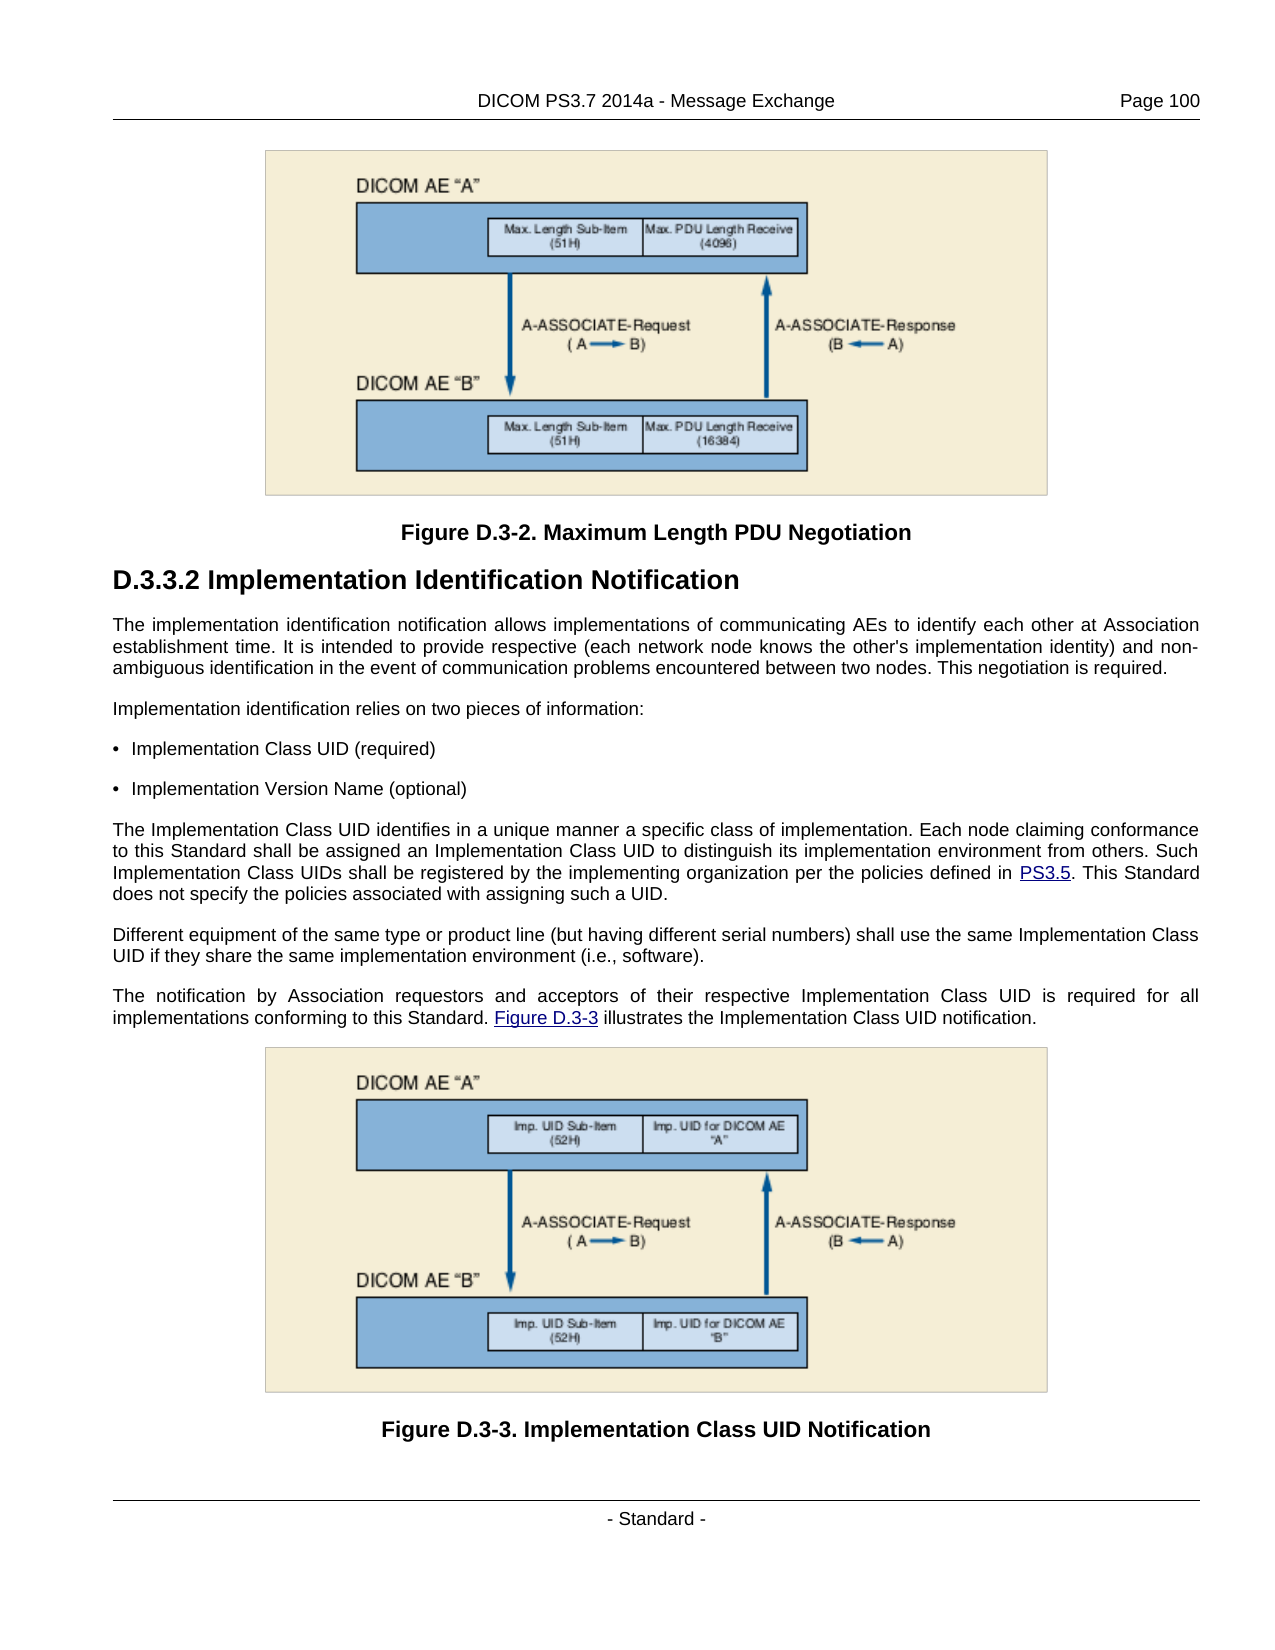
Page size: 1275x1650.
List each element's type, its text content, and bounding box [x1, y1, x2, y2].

text Different equipment of the same type or product line (but having different serial numbers) shall use the same Implementation Class UID if they share the same implementation environment (i.e., software). [112, 923, 1200, 966]
list Implementation Version Name (optional) [112, 778, 1200, 799]
picture [264, 1047, 1049, 1394]
picture [264, 150, 1049, 497]
text Figure D.3-3. Implementation Class UID Notification [112, 1416, 1200, 1442]
text D.3.3.2 Implementation Identification Notification [112, 564, 1200, 595]
list Implementation Class UID (required) [112, 738, 1200, 759]
text The implementation identification notification allows implementations of communicating AEs to identify each other at Association establishment time. It is intended to provide respective (each network node knows the other's implementation identity) and non-ambiguous identification in the event of communication problems encountered between two nodes. This negotiation is required. [112, 614, 1200, 679]
text Implementation identification relies on two pieces of information: [112, 697, 1200, 719]
text The notification by Association requestors and acceptors of their respective Implementation Class UID is required for all implementations conforming to this Standard. Figure D.3-3 illustrates the Implementation Class UID notification. [112, 985, 1200, 1028]
text The Implementation Class UID identifies in a unique manner a specific class of implementation. Each node claiming conformance to this Standard shall be assigned an Implementation Class UID to distinguish its implementation environment from others. Such Implementation Class UIDs shall be registered by the implementing organization per the policies defined in PS3.5. This Standard does not specify the policies associated with assigning such a UID. [112, 818, 1200, 904]
text Figure D.3-2. Maximum Length PDU Negotiation [112, 519, 1200, 545]
